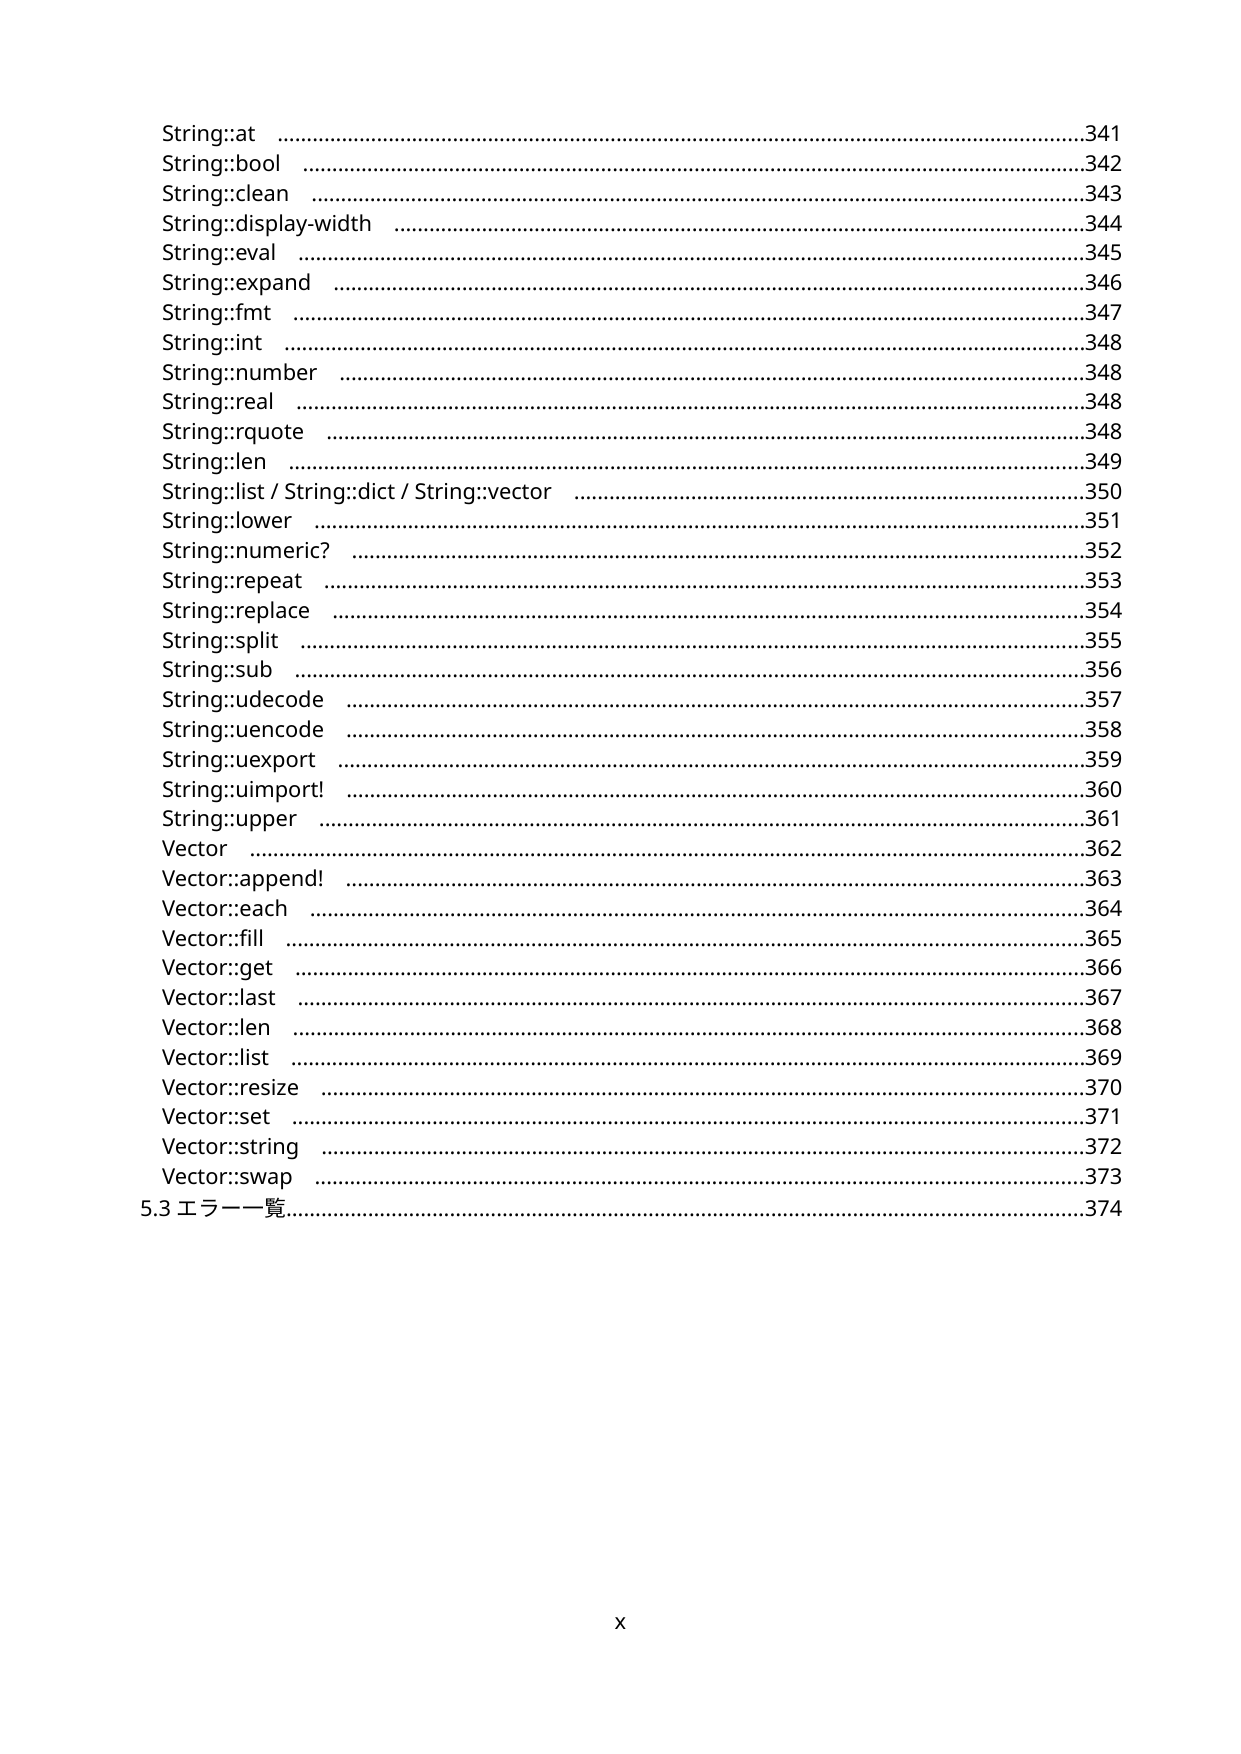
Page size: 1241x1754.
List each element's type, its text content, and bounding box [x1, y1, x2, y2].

text String::at 341 [162, 118, 1122, 148]
text Vector::append! 363 [162, 863, 1122, 893]
text String::list / String::dict / String::vector 350 [162, 476, 1122, 505]
text Vector::len 368 [162, 1012, 1122, 1042]
text String::sub 356 [162, 654, 1122, 684]
text String::display-width 344 [162, 207, 1122, 237]
text String::clean 343 [162, 178, 1122, 207]
text String::rquote 348 [162, 416, 1122, 446]
text String::uencode 358 [162, 714, 1122, 744]
text String::fmt 347 [162, 297, 1122, 327]
text String::real 348 [162, 386, 1122, 416]
text String::eval 345 [162, 237, 1122, 267]
text Vector::get 366 [162, 952, 1122, 982]
text String::lower 351 [162, 505, 1122, 535]
text String::upper 361 [162, 803, 1122, 833]
text String::replace 354 [162, 595, 1122, 624]
text Vector::resize 370 [162, 1071, 1122, 1101]
text String::int 348 [162, 327, 1122, 356]
text Vector::last 367 [162, 982, 1122, 1012]
text String::number 348 [162, 356, 1122, 386]
text String::len 349 [162, 446, 1122, 476]
text String::numeric? 352 [162, 535, 1122, 565]
text String::expand 346 [162, 267, 1122, 297]
text Vector::swap 373 [162, 1161, 1122, 1191]
text Vector::list 369 [162, 1042, 1122, 1071]
text 5.3 エラー一覧 374 [140, 1191, 1122, 1222]
text Vector::string 372 [162, 1131, 1122, 1161]
text Vector::set 371 [162, 1101, 1122, 1131]
text Vector 362 [162, 833, 1122, 863]
text String::split 355 [162, 624, 1122, 654]
text String::uimport! 360 [162, 773, 1122, 803]
text Vector::each 364 [162, 893, 1122, 922]
text String::repeat 353 [162, 565, 1122, 595]
text String::uexport 359 [162, 744, 1122, 773]
text Vector::fill 365 [162, 922, 1122, 952]
text String::udecode 357 [162, 684, 1122, 714]
text String::bool 342 [162, 148, 1122, 178]
